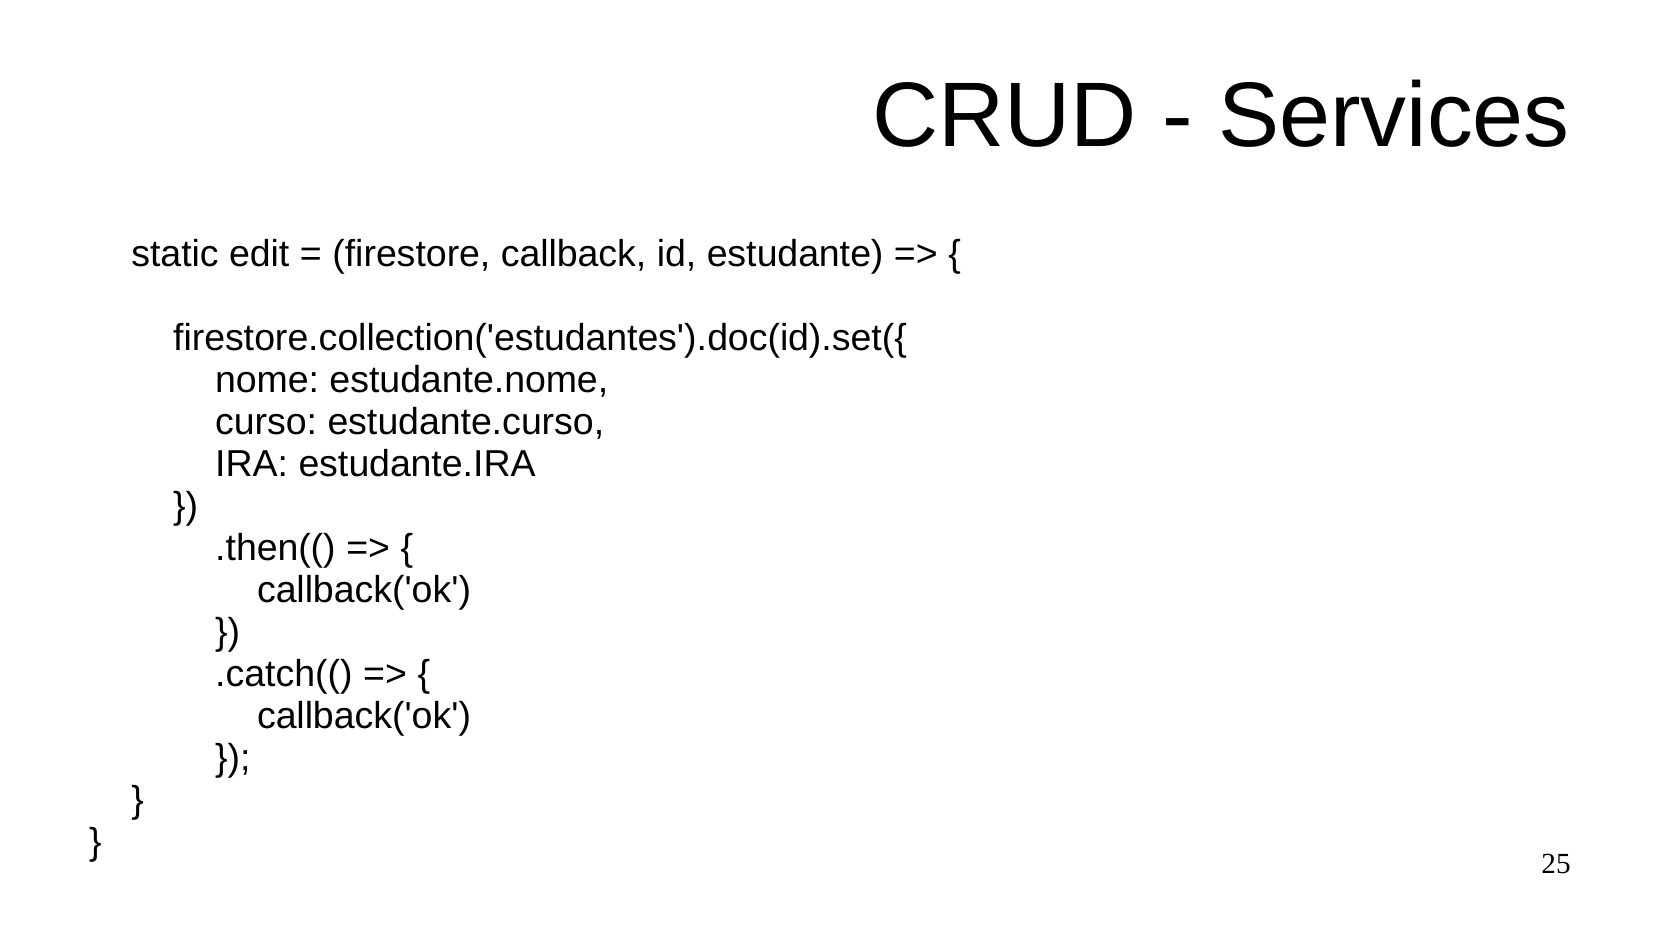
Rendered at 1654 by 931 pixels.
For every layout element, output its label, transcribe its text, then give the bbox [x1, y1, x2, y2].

title CRUD - Services [82, 37, 1571, 193]
text_box static edit = (firestore, callback, id, estudante) => { firestore.collection('estudantes').doc(id).set({ nome: estudante.nome, curso: estudante.curso, IRA: estudante.IRA }) .then(() => { callback('ok') }) .catch(() => { callback('ok') }); } } [74, 183, 1444, 870]
